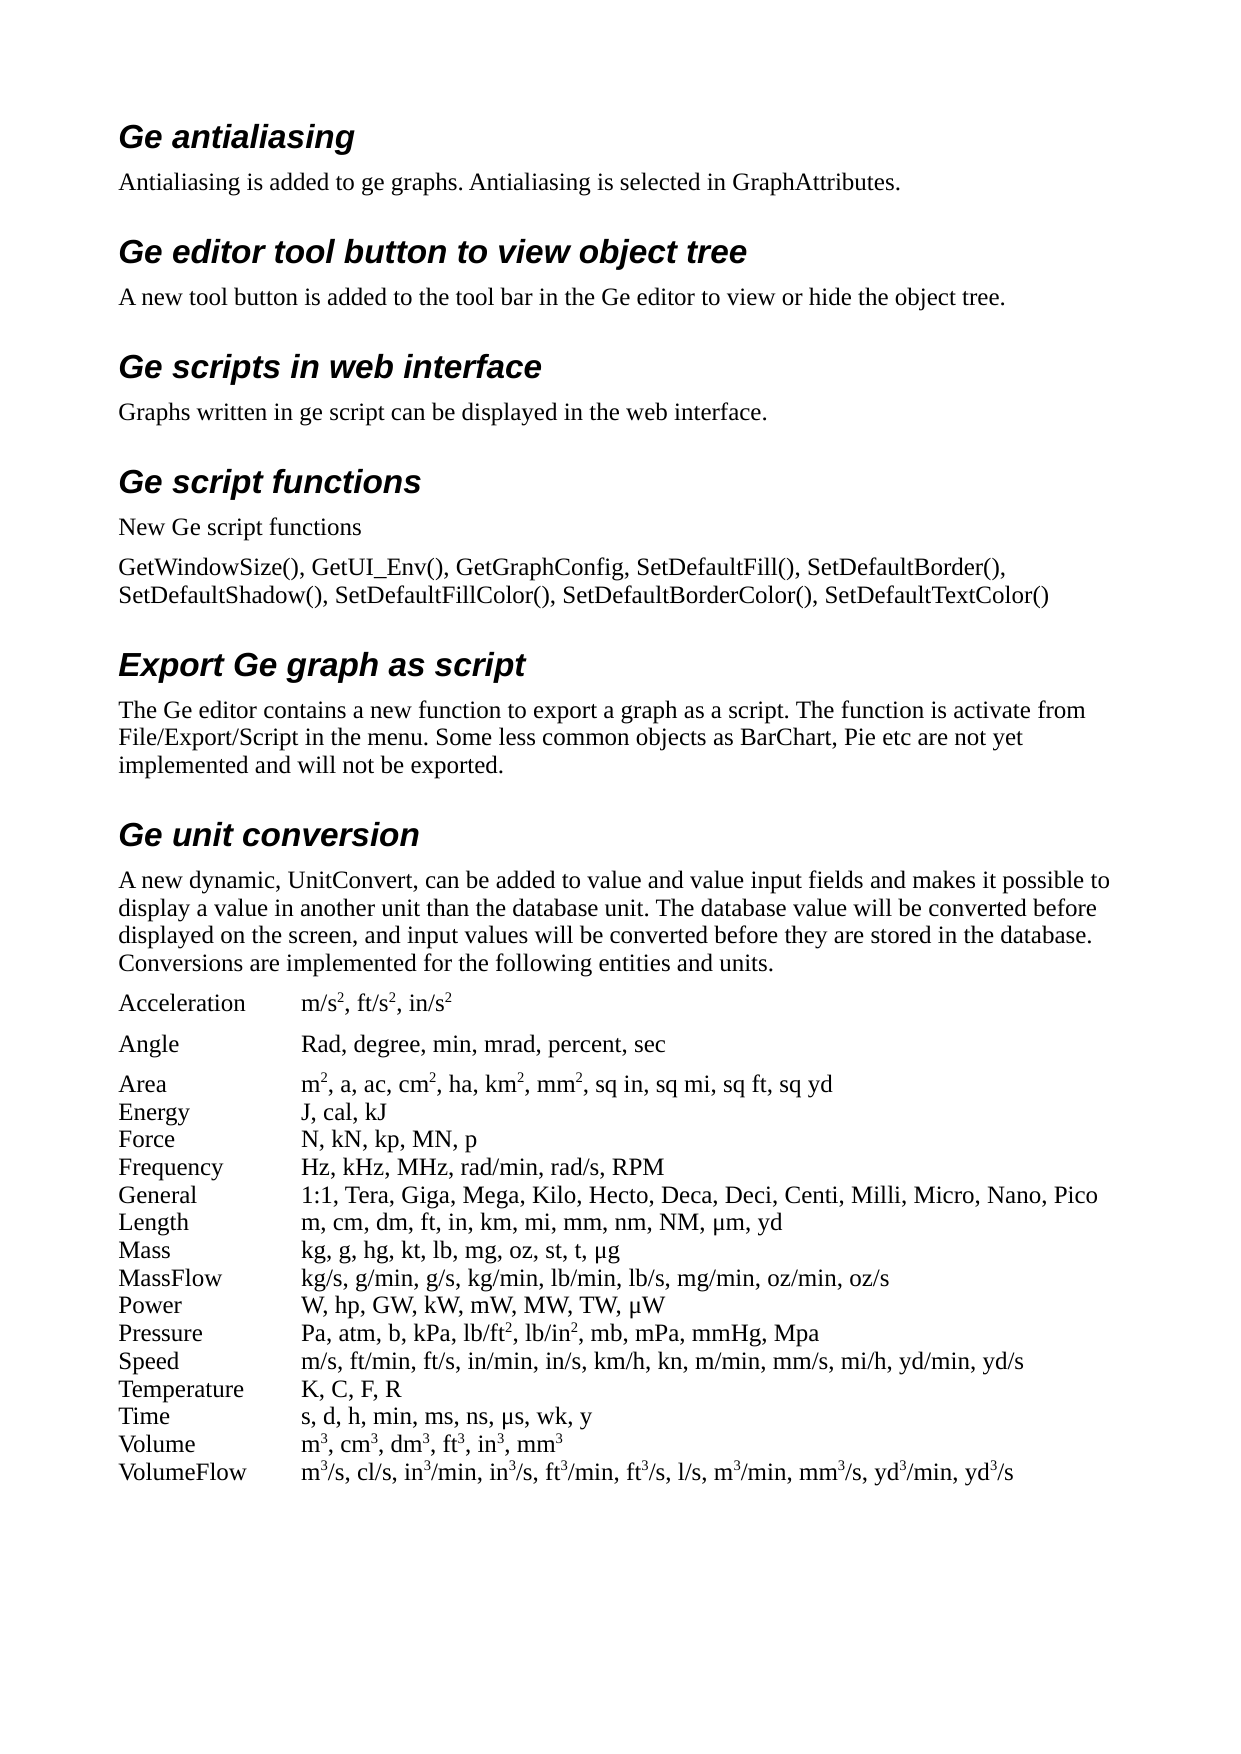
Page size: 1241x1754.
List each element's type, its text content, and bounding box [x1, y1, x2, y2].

text GetWindowSize(), GetUI_Env(), GetGraphConfig, SetDefaultFill(), SetDefaultBorder(), SetDefaultShadow(), SetDefaultFillColor(), SetDefaultBorderColor(), SetDefaultTextColor() [118, 553, 1122, 608]
table_header m/s2, ft/s2, in/s2 [301, 990, 1122, 1030]
subtitle Ge script functions [118, 463, 1122, 500]
table_cell Energy [118, 1098, 301, 1125]
table_cell Temperature [118, 1375, 301, 1402]
table_cell VolumeFlow [118, 1458, 301, 1486]
table_cell Mass [118, 1236, 301, 1264]
text Graphs written in ge script can be displayed in the web interface. [118, 398, 1122, 426]
table_cell Length [118, 1209, 301, 1236]
table_cell m3/s, cl/s, in3/min, in3/s, ft3/min, ft3/s, l/s, m3/min, mm3/s, yd3/min, yd3/s [301, 1458, 1122, 1486]
subtitle Ge antialiasing [118, 118, 1122, 155]
table_cell kg/s, g/min, g/s, kg/min, lb/min, lb/s, mg/min, oz/min, oz/s [301, 1264, 1122, 1292]
text New Ge script functions [118, 513, 1122, 541]
table_cell Angle [118, 1030, 301, 1070]
text Antialiasing is added to ge graphs. Antialiasing is selected in GraphAttributes. [118, 168, 1122, 196]
subtitle Export Ge graph as script [118, 646, 1122, 683]
table_cell Force [118, 1125, 301, 1153]
table_cell m3, cm3, dm3, ft3, in3, mm3 [301, 1430, 1122, 1458]
table_cell W, hp, GW, kW, mW, MW, TW, μW [301, 1292, 1122, 1319]
table_cell Pressure [118, 1319, 301, 1347]
table_cell Rad, degree, min, mrad, percent, sec [301, 1030, 1122, 1070]
table_cell MassFlow [118, 1264, 301, 1292]
text The Ge editor contains a new function to export a graph as a script. The function is activate from File/Export/Script in the menu. Some less common objects as BarChart, Pie etc are not yet implemented and will not be exported. [118, 696, 1122, 779]
table_cell Power [118, 1292, 301, 1319]
table_cell m, cm, dm, ft, in, km, mi, mm, nm, NM, μm, yd [301, 1209, 1122, 1236]
table_cell 1:1, Tera, Giga, Mega, Kilo, Hecto, Deca, Deci, Centi, Milli, Micro, Nano, Pico [301, 1181, 1122, 1208]
table_cell s, d, h, min, ms, ns, μs, wk, y [301, 1403, 1122, 1430]
table_cell N, kN, kp, MN, p [301, 1125, 1122, 1153]
text A new dynamic, UnitConvert, can be added to value and value input fields and makes it possible to display a value in another unit than the database unit. The database value will be converted before displayed on the screen, and input values will be converted before they are stored in the database. Conversions are implemented for the following entities and units. [118, 866, 1122, 977]
table_cell Time [118, 1403, 301, 1430]
table_cell m/s, ft/min, ft/s, in/min, in/s, km/h, kn, m/min, mm/s, mi/h, yd/min, yd/s [301, 1347, 1122, 1375]
table_header Acceleration [118, 990, 301, 1030]
table_cell Pa, atm, b, kPa, lb/ft2, lb/in2, mb, mPa, mmHg, Mpa [301, 1319, 1122, 1347]
table_cell K, C, F, R [301, 1375, 1122, 1402]
table_cell General [118, 1181, 301, 1208]
table_cell Area [118, 1070, 301, 1098]
table_cell kg, g, hg, kt, lb, mg, oz, st, t, μg [301, 1236, 1122, 1264]
subtitle Ge scripts in web interface [118, 348, 1122, 385]
subtitle Ge editor tool button to view object tree [118, 233, 1122, 270]
table_cell Speed [118, 1347, 301, 1375]
text A new tool button is added to the tool bar in the Ge editor to view or hide the object tree. [118, 283, 1122, 311]
table_cell Volume [118, 1430, 301, 1458]
table_cell Hz, kHz, MHz, rad/min, rad/s, RPM [301, 1153, 1122, 1181]
subtitle Ge unit conversion [118, 816, 1122, 854]
table_cell m2, a, ac, cm2, ha, km2, mm2, sq in, sq mi, sq ft, sq yd [301, 1070, 1122, 1098]
table_cell J, cal, kJ [301, 1098, 1122, 1125]
table_cell Frequency [118, 1153, 301, 1181]
